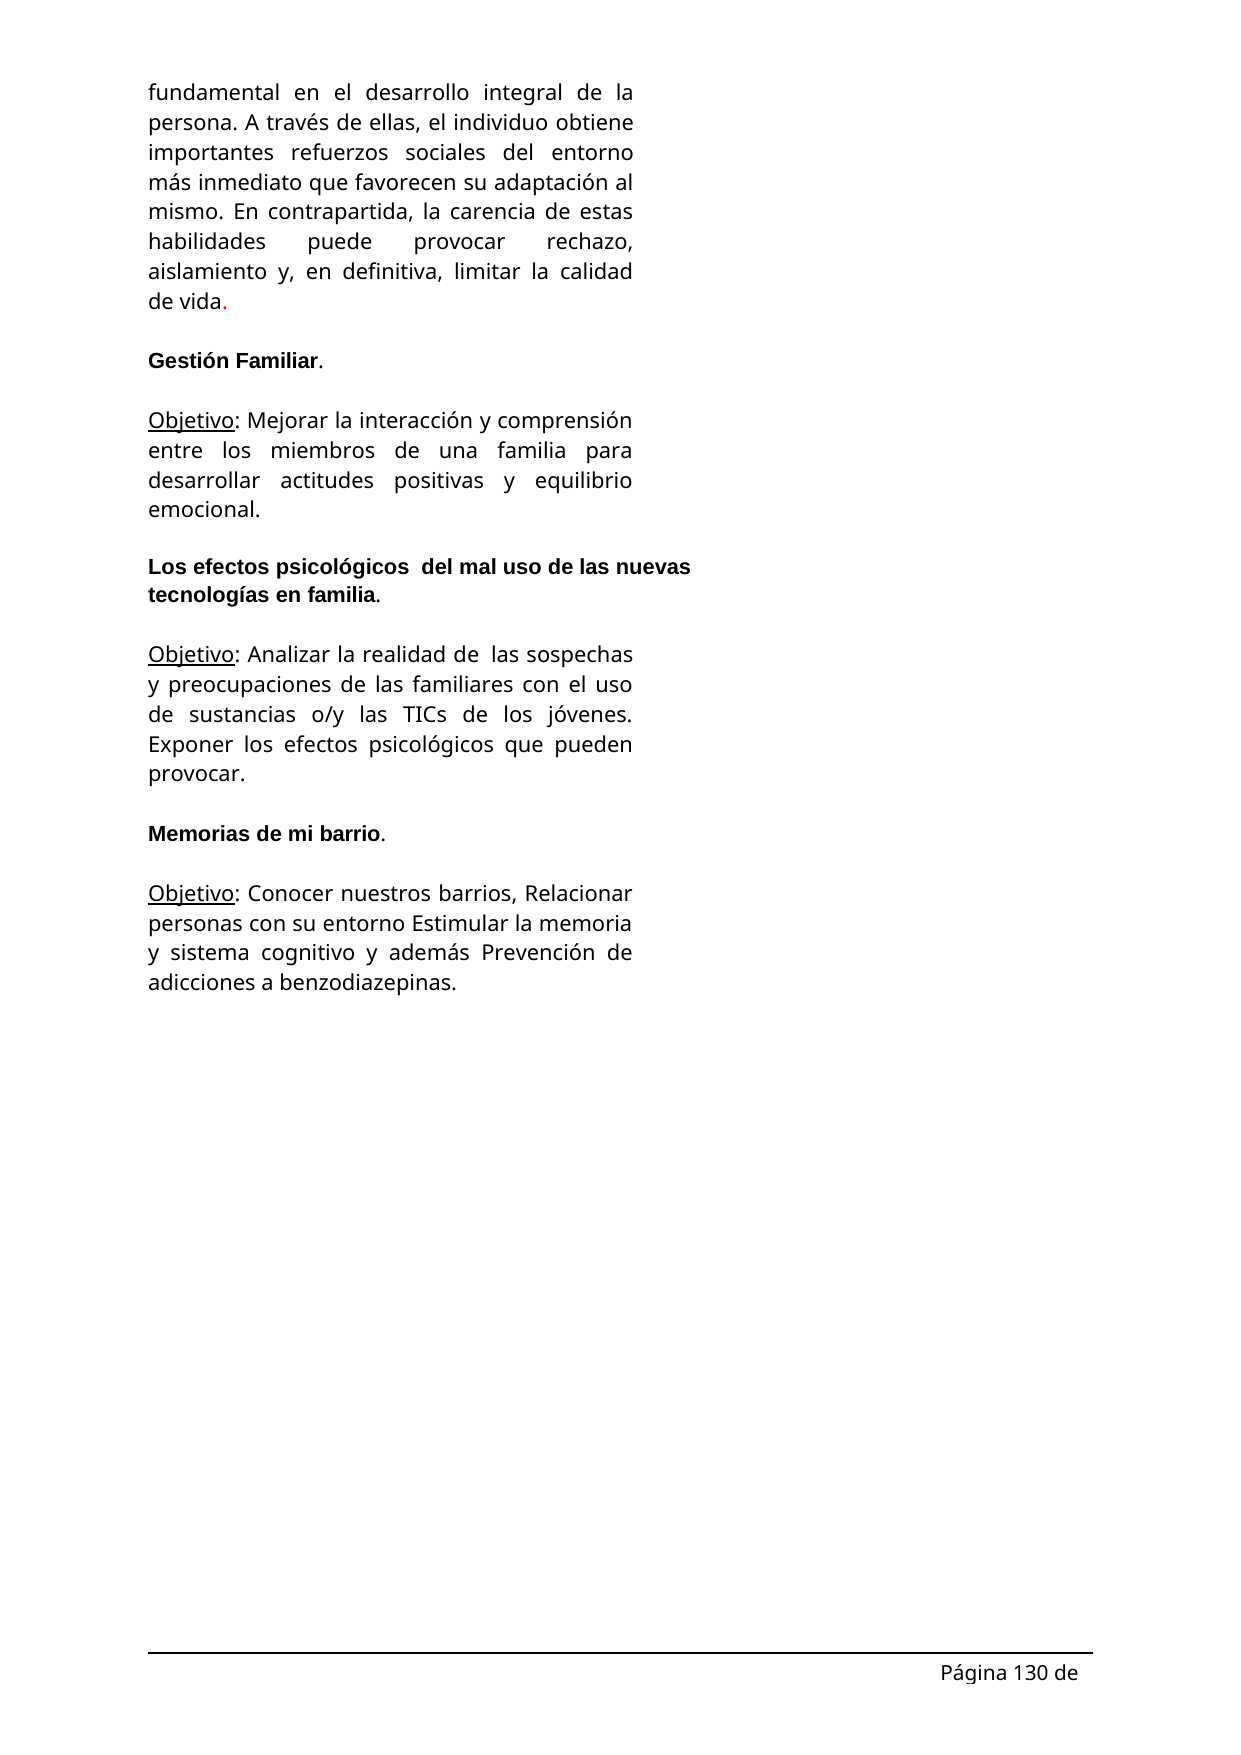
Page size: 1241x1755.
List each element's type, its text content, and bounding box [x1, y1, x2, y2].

text Objetivo: Analizar la realidad de las sospechas y preocupaciones de las familiares con el uso de sustancias o/y las TICs de los jóvenes. Exponer los efectos psicológicos que pueden provocar. [148, 639, 633, 788]
text Memorias de mi barrio. [148, 818, 693, 848]
text fundamental en el desarrollo integral de la persona. A través de ellas, el individuo obtiene importantes refuerzos sociales del entorno más inmediato que favorecen su adaptación al mismo. En contrapartida, la carencia de estas habilidades puede provocar rechazo, aislamiento y, en definitiva, limitar la calidad de vida. [148, 77, 634, 315]
text Objetivo: Conocer nuestros barrios, Relacionar personas con su entorno Estimular la memoria y sistema cognitivo y además Prevención de adicciones a benzodiazepinas. [148, 878, 633, 997]
text Objetivo: Mejorar la interacción y comprensión entre los miembros de una familia para desarrollar actitudes positivas y equilibrio emocional. [148, 405, 633, 524]
text Gestión Familiar. [148, 345, 693, 375]
text Los efectos psicológicos del mal uso de las nuevas tecnologías en familia. [148, 554, 693, 609]
